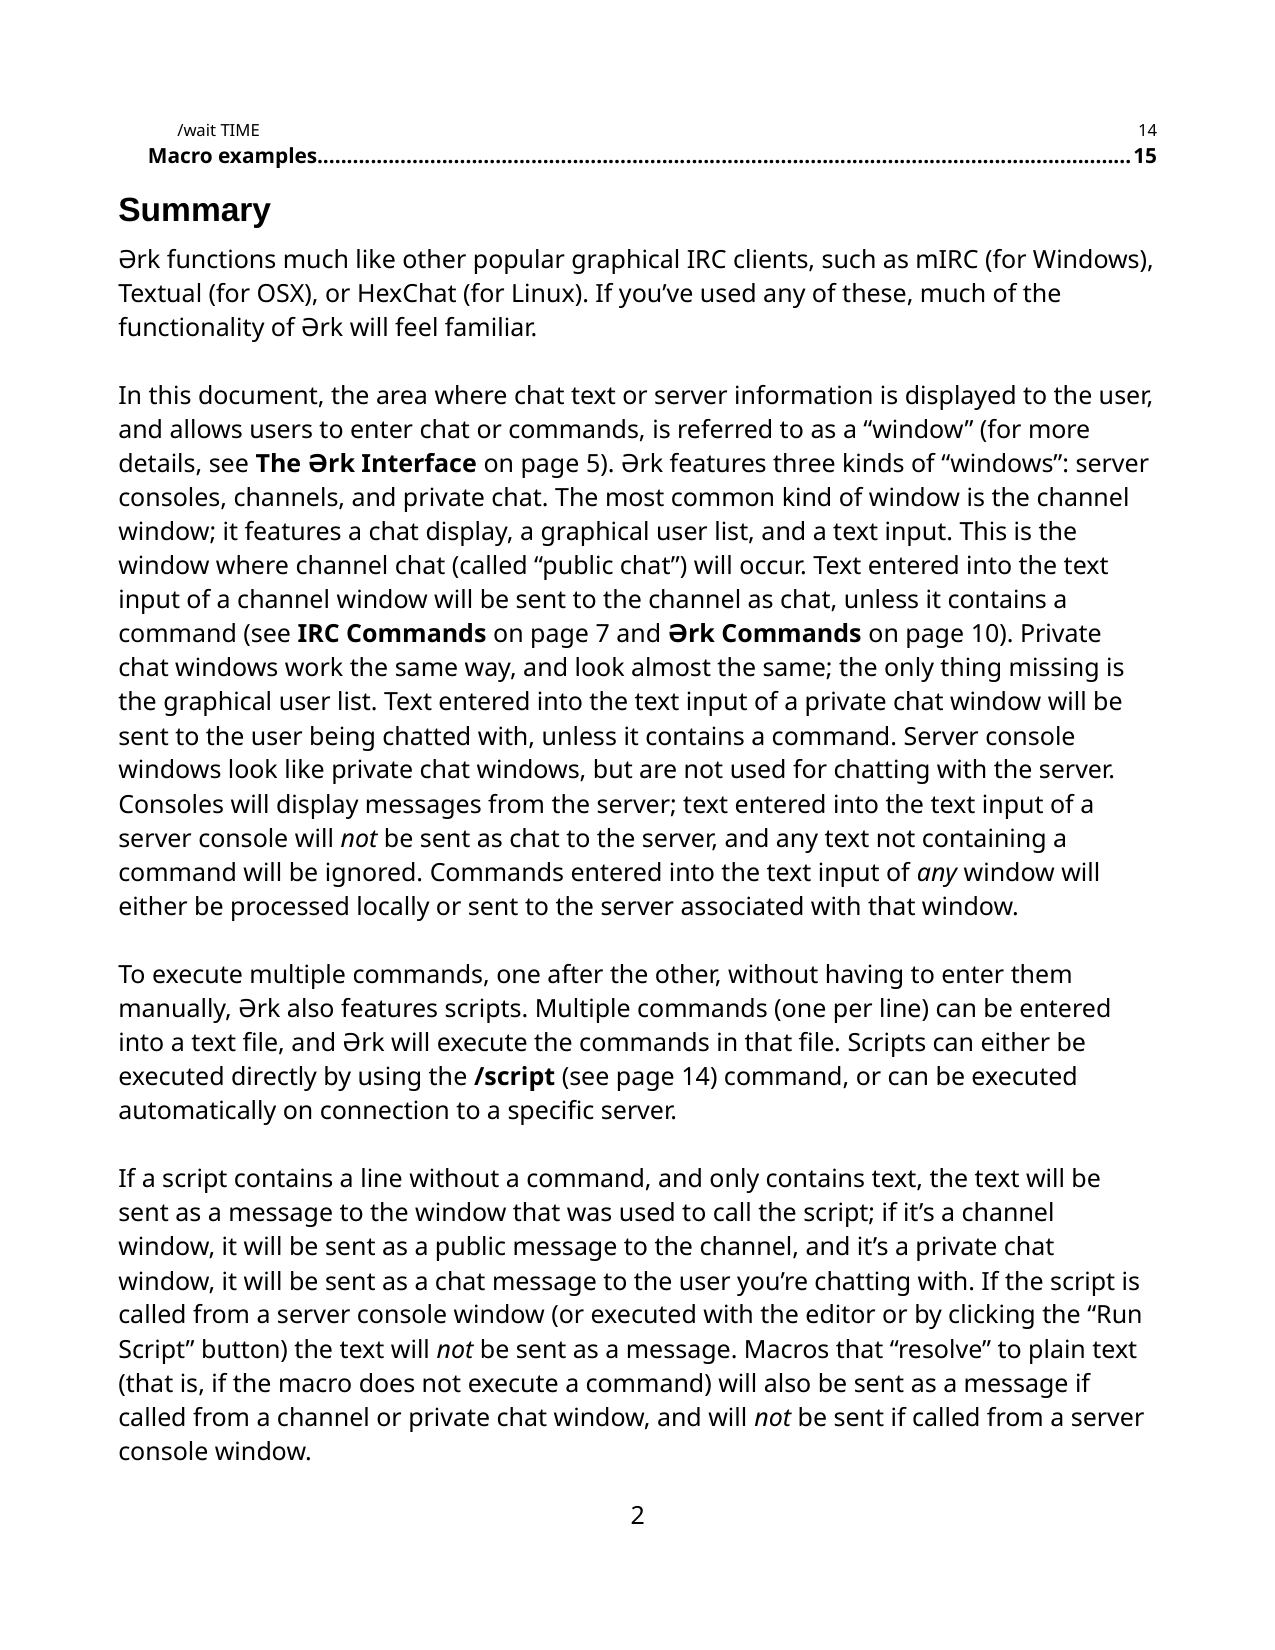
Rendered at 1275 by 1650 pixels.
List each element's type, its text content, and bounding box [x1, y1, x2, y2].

text To execute multiple commands, one after the other, without having to enter them manually, Ərk also features scripts. Multiple commands (one per line) can be entered into a text file, and Ərk will execute the commands in that file. Scripts can either be executed directly by using the /script (see page 14) command, or can be executed automatically on connection to a specific server. [118, 957, 1157, 1127]
text Macro examples 15 [148, 141, 1157, 169]
subtitle Summary [118, 190, 1157, 229]
text If a script contains a line without a command, and only contains text, the text will be sent as a message to the window that was used to call the script; if it’s a channel window, it will be sent as a public message to the channel, and it’s a private chat window, it will be sent as a chat message to the user you’re chatting with. If the script is called from a server console window (or executed with the editor or by clicking the “Run Script” button) the text will not be sent as a message. Macros that “resolve” to plain text (that is, if the macro does not execute a command) will also be sent as a message if called from a channel or private chat window, and will not be sent if called from a server console window. [118, 1161, 1157, 1467]
text In this document, the area where chat text or server information is displayed to the user, and allows users to enter chat or commands, is referred to as a “window” (for more details, see The Ərk Interface on page 5). Ərk features three kinds of “windows”: server consoles, channels, and private chat. The most common kind of window is the channel window; it features a chat display, a graphical user list, and a text input. This is the window where channel chat (called “public chat”) will occur. Text entered into the text input of a channel window will be sent to the channel as chat, unless it contains a command (see IRC Commands on page 7 and Ərk Commands on page 10). Private chat windows work the same way, and look almost the same; the only thing missing is the graphical user list. Text entered into the text input of a private chat window will be sent to the user being chatted with, unless it contains a command. Server console windows look like private chat windows, but are not used for chatting with the server. Consoles will display messages from the server; text entered into the text input of a server console will not be sent as chat to the server, and any text not containing a command will be ignored. Commands entered into the text input of any window will either be processed locally or sent to the server associated with that window. [118, 377, 1157, 922]
text /wait TIME 14 [177, 118, 1157, 141]
text Ərk functions much like other popular graphical IRC clients, such as mIRC (for Windows), Textual (for OSX), or HexChat (for Linux). If you’ve used any of these, much of the functionality of Ərk will feel familiar. [118, 241, 1157, 343]
